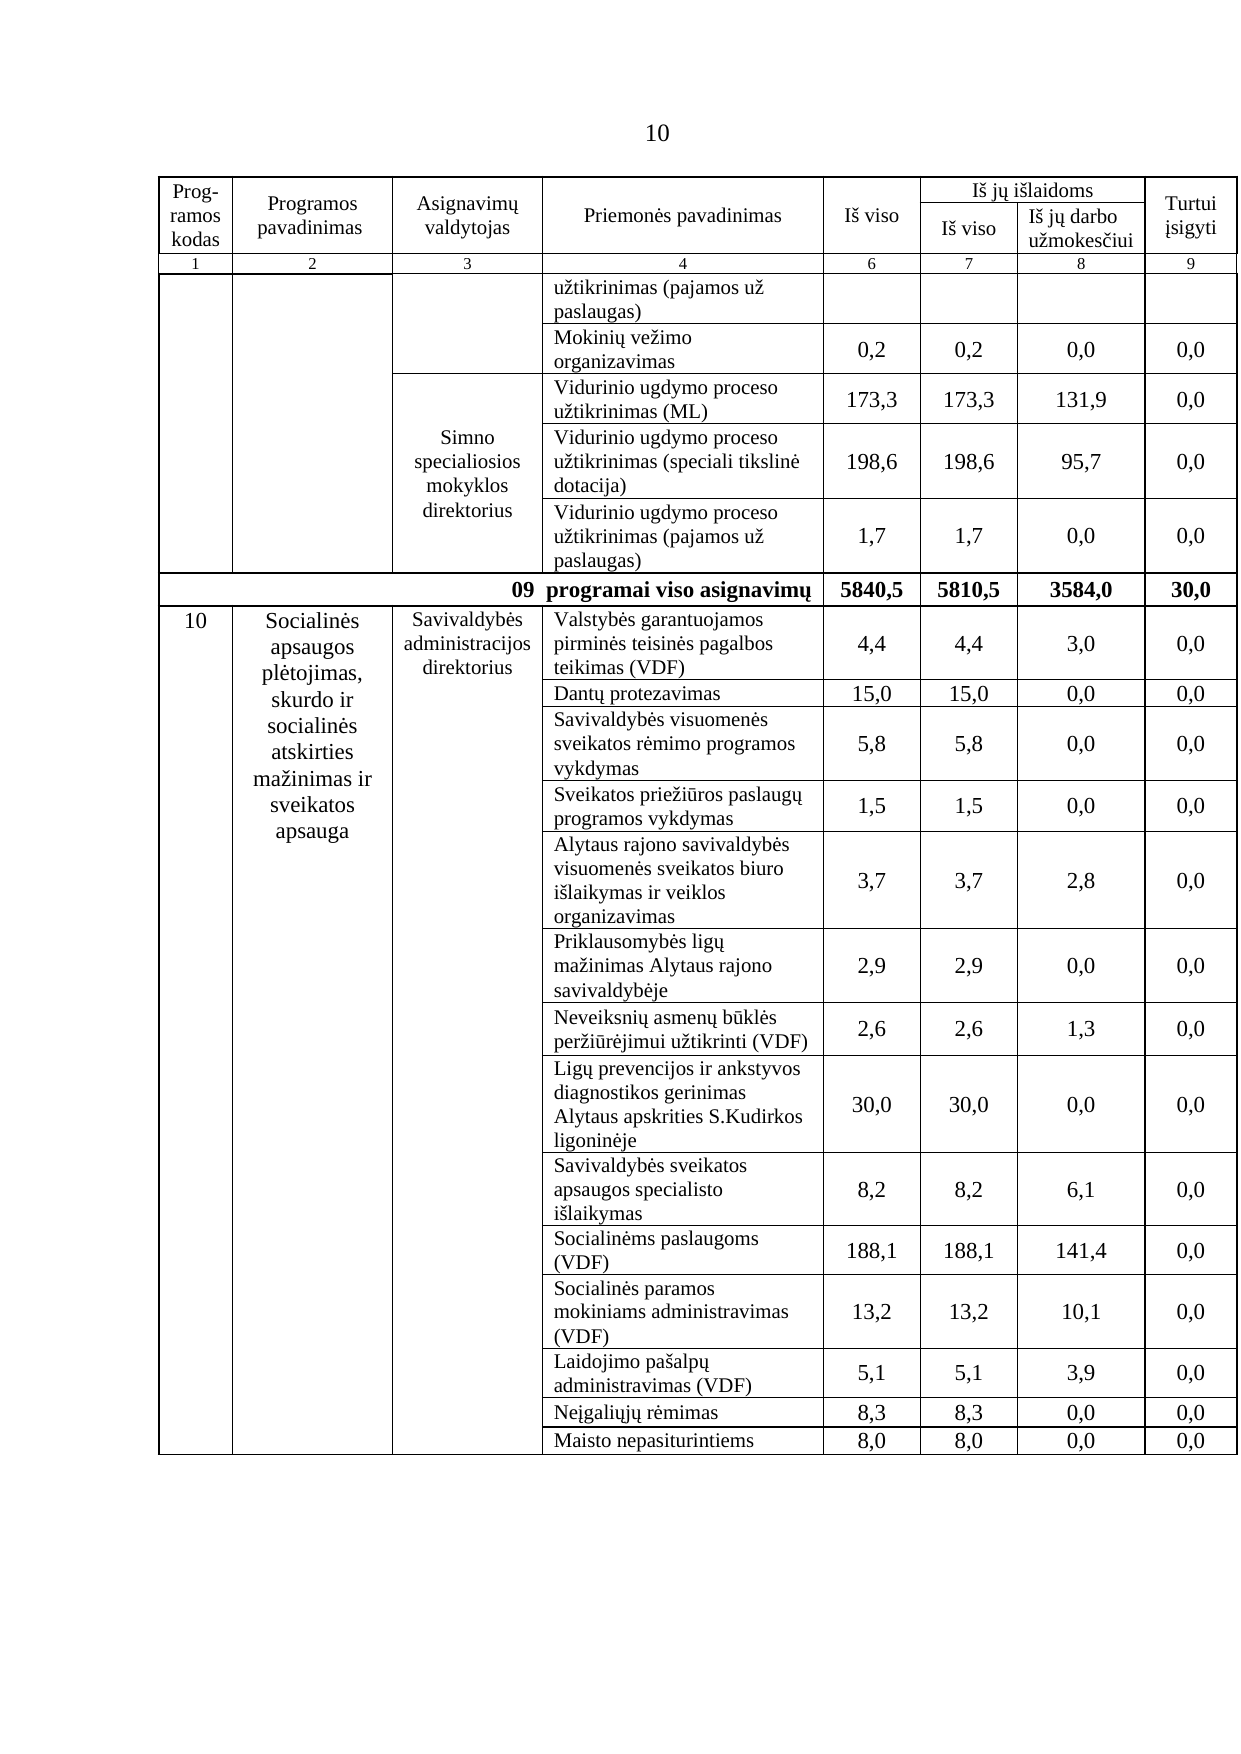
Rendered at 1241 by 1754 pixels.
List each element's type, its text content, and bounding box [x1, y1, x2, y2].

table_cell 8,2 [824, 1153, 920, 1225]
table_cell 2,6 [824, 1003, 920, 1055]
table_cell 0,0 [1018, 929, 1144, 1002]
table_cell Iš viso [921, 203, 1017, 252]
table_cell 0,0 [1018, 324, 1144, 373]
table_cell Savivaldybės administracijos direktorius [393, 607, 542, 1454]
table_cell 5,8 [921, 707, 1017, 779]
table_cell 0,0 [1146, 324, 1236, 373]
table_cell 2,9 [921, 929, 1017, 1002]
table_cell Vidurinio ugdymo proceso užtikrinimas (speciali tikslinė dotacija) [543, 424, 823, 497]
table_cell 0,0 [1146, 1003, 1236, 1055]
table_cell 3,9 [1018, 1349, 1144, 1397]
table_cell 131,9 [1018, 374, 1144, 423]
table_cell 13,2 [824, 1275, 920, 1348]
table_cell 0,0 [1018, 781, 1144, 831]
table_cell Socialinėms paslaugoms (VDF) [543, 1226, 823, 1274]
table_cell 0,0 [1018, 1398, 1144, 1426]
table_cell Socialinės paramos mokiniams administravimas (VDF) [543, 1275, 823, 1348]
table_cell 0,2 [921, 324, 1017, 373]
table_cell 0,0 [1146, 781, 1236, 831]
table_cell 0,0 [1146, 1226, 1236, 1274]
table_cell 5,1 [921, 1349, 1017, 1397]
table_cell Dantų protezavimas [543, 680, 823, 706]
table_cell Valstybės garantuojamos pirminės teisinės pagalbos teikimas (VDF) [543, 607, 823, 679]
table_cell 6,1 [1018, 1153, 1144, 1225]
table_cell Socialinės apsaugos plėtojimas, skurdo ir socialinės atskirties mažinimas ir sveikatos apsauga [233, 607, 392, 1454]
table_cell 3,7 [824, 832, 920, 928]
table_cell 1,7 [921, 499, 1017, 572]
table_cell Neveiksnių asmenų būklės peržiūrėjimui užtikrinti (VDF) [543, 1003, 823, 1055]
table_cell 1 [159, 254, 232, 273]
table_cell 1,5 [921, 781, 1017, 831]
table_cell 0,0 [1146, 424, 1236, 497]
table_cell Neįgaliųjų rėmimas [543, 1398, 823, 1426]
table_cell 09 programai viso asignavimų [160, 574, 823, 604]
table_cell Iš jų darbo užmokesčiui [1018, 203, 1144, 252]
table_cell 2 [233, 254, 392, 273]
table_header Iš viso [824, 178, 920, 252]
table_header Asignavimų valdytojas [393, 178, 542, 252]
table_cell užtikrinimas (pajamos už paslaugas) [543, 274, 823, 323]
table_cell Priklausomybės ligų mažinimas Alytaus rajono savivaldybėje [543, 929, 823, 1002]
table_cell 173,3 [824, 374, 920, 423]
table_cell [1146, 274, 1236, 323]
table_cell 4 [543, 254, 823, 273]
table_cell 30,0 [921, 1056, 1017, 1152]
table_cell 141,4 [1018, 1226, 1144, 1274]
table_cell 4,4 [921, 607, 1017, 679]
table_cell Ligų prevencijos ir ankstyvos diagnostikos gerinimas Alytaus apskrities S.Kudirkos ligoninėje [543, 1056, 823, 1152]
table_cell 15,0 [921, 680, 1017, 706]
table_cell 4,4 [824, 607, 920, 679]
table_cell 0,0 [1146, 1398, 1236, 1426]
table_cell 3 [393, 254, 542, 273]
table_cell 5,1 [824, 1349, 920, 1397]
table_cell 0,0 [1146, 1153, 1236, 1225]
table_cell 0,0 [1018, 707, 1144, 779]
table_cell 0,0 [1146, 374, 1236, 423]
table_cell 198,6 [824, 424, 920, 497]
table_cell 10 [160, 607, 232, 1454]
table_cell 95,7 [1018, 424, 1144, 497]
table_header Turtui įsigyti [1146, 178, 1236, 252]
table_cell 2,9 [824, 929, 920, 1002]
table_cell 0,0 [1018, 499, 1144, 572]
table_header Programos pavadinimas [233, 178, 392, 252]
table_cell 7 [921, 254, 1017, 273]
table_cell [824, 274, 920, 323]
table_cell [233, 275, 392, 572]
table_cell [393, 274, 542, 373]
table_cell [921, 274, 1017, 323]
table_header Iš jų išlaidoms [921, 178, 1144, 202]
table_cell 3584,0 [1018, 574, 1144, 604]
table_cell 30,0 [1146, 574, 1236, 604]
table_cell 0,0 [1018, 680, 1144, 706]
table_cell 0,0 [1018, 1056, 1144, 1152]
table_cell Alytaus rajono savivaldybės visuomenės sveikatos biuro išlaikymas ir veiklos organizavimas [543, 832, 823, 928]
table_cell Simno specialiosios mokyklos direktorius [393, 374, 542, 572]
table_cell 13,2 [921, 1275, 1017, 1348]
table_cell 8,2 [921, 1153, 1017, 1225]
table_cell 0,0 [1146, 1349, 1236, 1397]
table_cell 30,0 [824, 1056, 920, 1152]
table_cell 10,1 [1018, 1275, 1144, 1348]
table_cell 0,2 [824, 324, 920, 373]
table_cell 3,0 [1018, 607, 1144, 679]
table_cell Vidurinio ugdymo proceso užtikrinimas (pajamos už paslaugas) [543, 499, 823, 572]
table_cell 8,3 [824, 1398, 920, 1426]
table_cell 9 [1146, 254, 1236, 273]
table_cell 15,0 [824, 680, 920, 706]
table_cell 198,6 [921, 424, 1017, 497]
table_cell 0,0 [1146, 1428, 1236, 1454]
table_cell 5810,5 [921, 574, 1017, 604]
table_cell 0,0 [1146, 832, 1236, 928]
table_cell 188,1 [921, 1226, 1017, 1274]
table_cell 3,7 [921, 832, 1017, 928]
table_cell 173,3 [921, 374, 1017, 423]
table_cell 1,5 [824, 781, 920, 831]
table_cell 188,1 [824, 1226, 920, 1274]
table_cell 1,7 [824, 499, 920, 572]
table_cell 5,8 [824, 707, 920, 779]
table_cell Sveikatos priežiūros paslaugų programos vykdymas [543, 781, 823, 831]
table_cell 0,0 [1146, 929, 1236, 1002]
table_cell [1018, 274, 1144, 323]
table_header Priemonės pavadinimas [543, 178, 823, 252]
table_cell Mokinių vežimo organizavimas [543, 324, 823, 373]
table_cell 0,0 [1146, 707, 1236, 779]
table_cell 2,6 [921, 1003, 1017, 1055]
table_cell Savivaldybės visuomenės sveikatos rėmimo programos vykdymas [543, 707, 823, 779]
table_cell 6 [824, 254, 920, 273]
table_cell [160, 275, 232, 572]
table_cell Laidojimo pašalpų administravimas (VDF) [543, 1349, 823, 1397]
table_cell 0,0 [1146, 607, 1236, 679]
table_header Prog-ramos kodas [160, 178, 232, 252]
table_cell Maisto nepasiturintiems [543, 1428, 823, 1454]
table_cell Vidurinio ugdymo proceso užtikrinimas (ML) [543, 374, 823, 423]
table_cell 0,0 [1146, 1056, 1236, 1152]
table_cell 0,0 [1146, 499, 1236, 572]
table_cell Savivaldybės sveikatos apsaugos specialisto išlaikymas [543, 1153, 823, 1225]
table_cell 0,0 [1146, 1275, 1236, 1348]
table_cell 1,3 [1018, 1003, 1144, 1055]
table_cell 0,0 [1018, 1428, 1144, 1454]
table_cell 8,3 [921, 1398, 1017, 1426]
table_cell 8,0 [921, 1428, 1017, 1454]
table_cell 8,0 [824, 1428, 920, 1454]
table_cell 5840,5 [824, 574, 920, 604]
table_cell 2,8 [1018, 832, 1144, 928]
table_cell 0,0 [1146, 680, 1236, 706]
table_cell 8 [1018, 254, 1144, 273]
